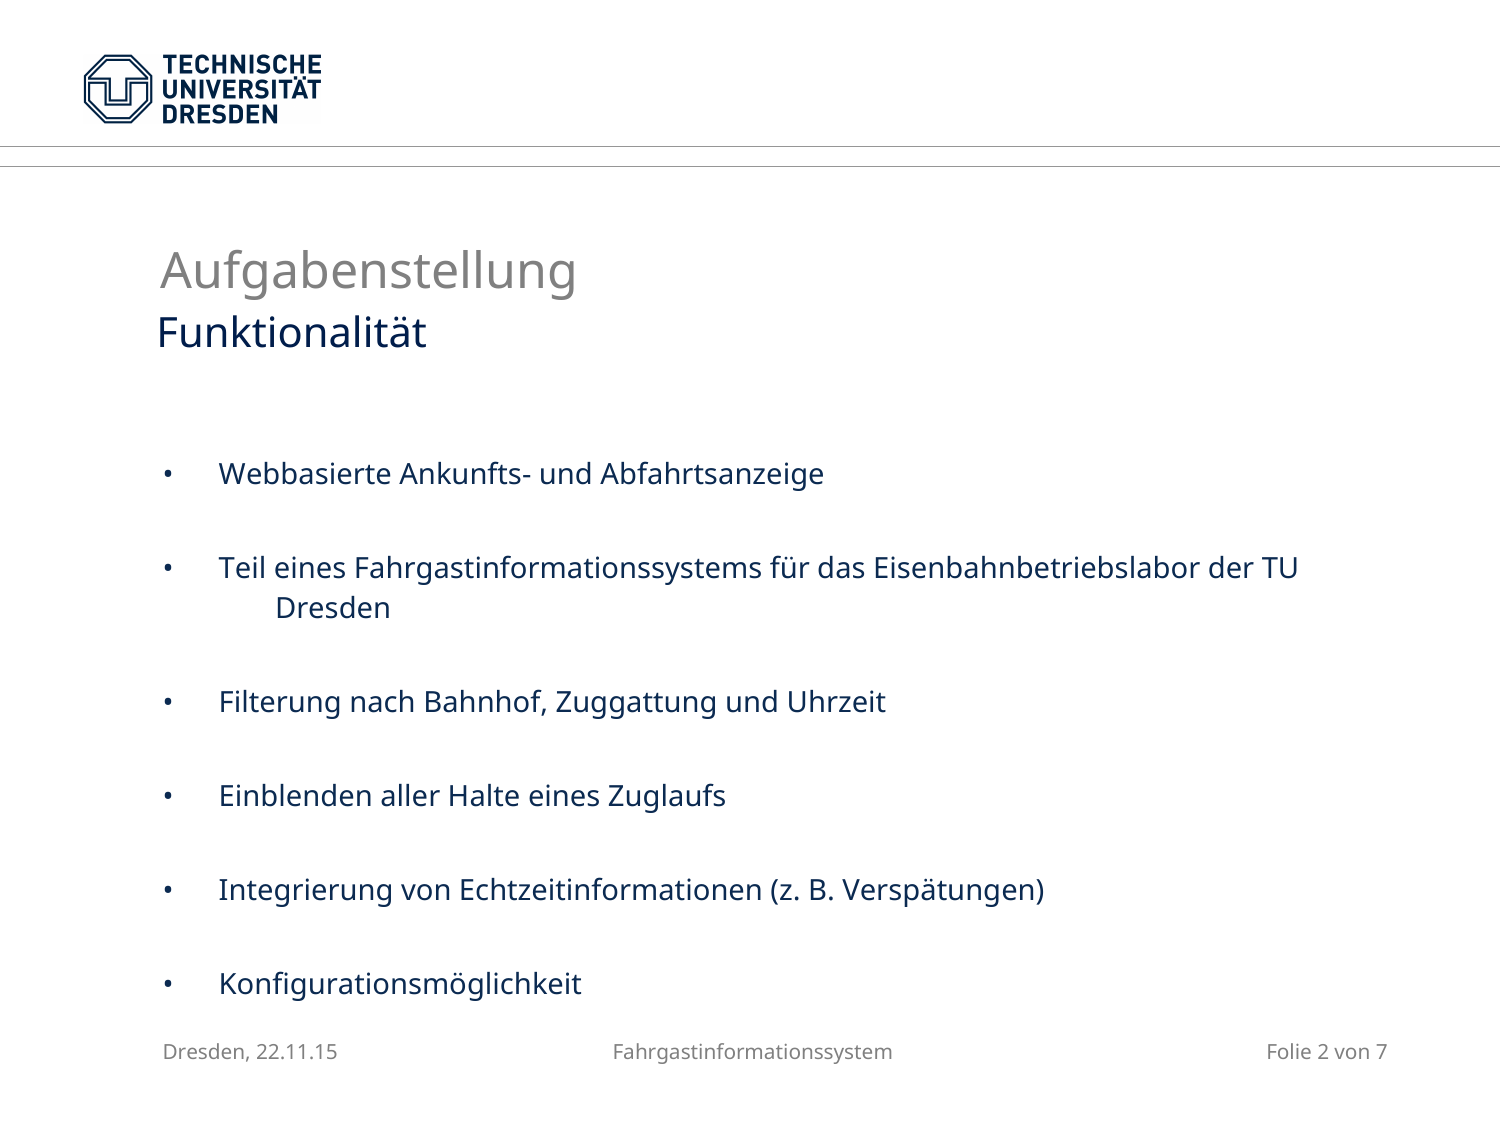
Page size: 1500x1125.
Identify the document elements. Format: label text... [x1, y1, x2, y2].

title Aufgabenstellung [160, 230, 1392, 307]
picture [83, 54, 321, 124]
list Webbasierte Ankunfts- und Abfahrtsanzeige Teil eines Fahrgastinformationssystems für das Eisenbahnbetriebslabor der TU Dresden Filterung nach Bahnhof, Zuggattung und Uhrzeit Einblenden aller Halte eines Zuglaufs Integrierung von Echtzeitinformationen (z. B. Verspätungen) Konfigurationsmöglichkeit [162, 387, 1388, 963]
text_box Funktionalität [156, 299, 1388, 363]
